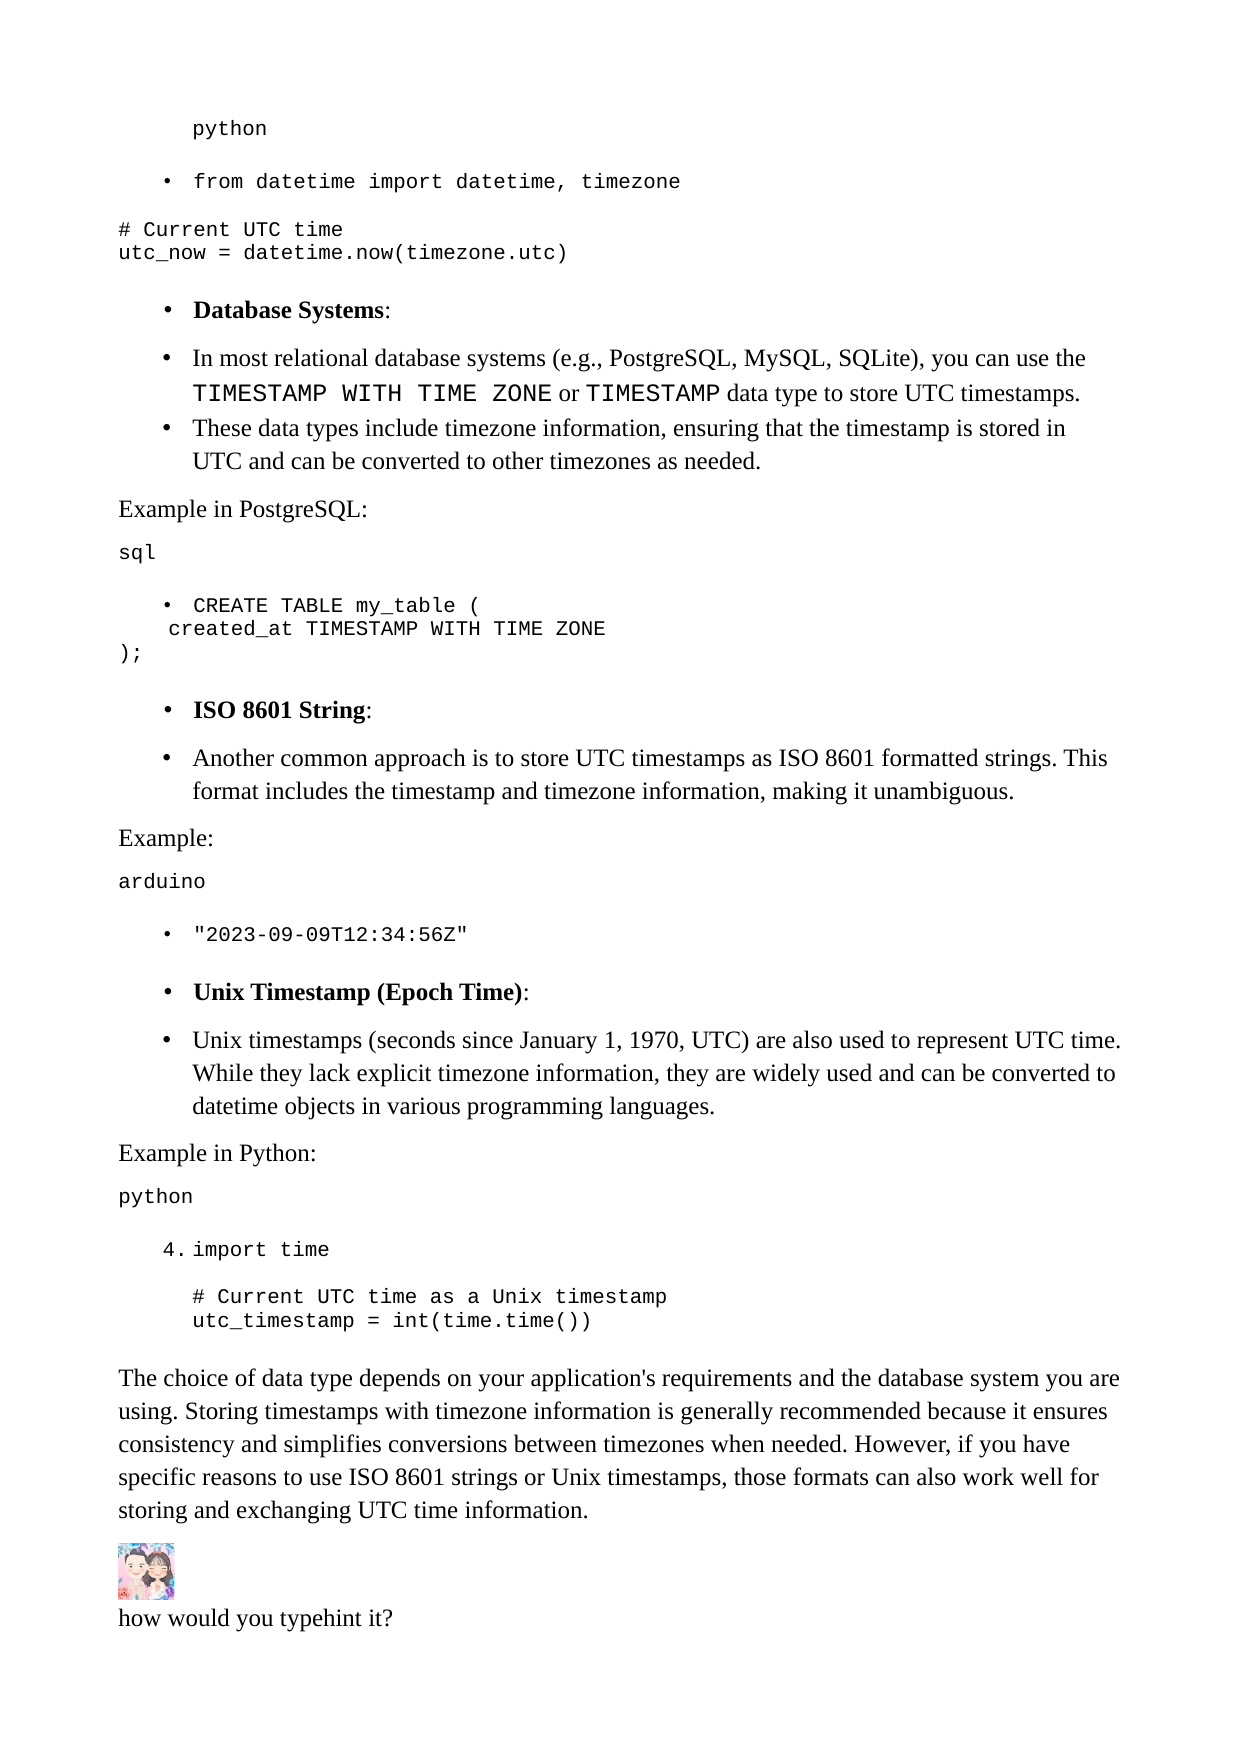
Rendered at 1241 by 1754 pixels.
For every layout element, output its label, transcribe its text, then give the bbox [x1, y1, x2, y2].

text created_at TIMESTAMP WITH TIME ZONE [118, 618, 1122, 642]
list import time [162, 1239, 1122, 1263]
text Example in PostgreSQL: [118, 494, 1122, 523]
list In most relational database systems (e.g., PostgreSQL, MySQL, SQLite), you can use the TIMESTAMP WITH TIME ZONE or TIMESTAMP data type to store UTC timestamps. [162, 343, 1122, 409]
picture [118, 1543, 175, 1600]
list "2023-09-09T12:34:56Z" [164, 924, 1122, 948]
list ISO 8601 String: [164, 695, 1122, 724]
text python [118, 1186, 1122, 1210]
list Another common approach is to store UTC timestamps as ISO 8601 formatted strings. This format includes the timestamp and timezone information, making it unambiguous. [162, 743, 1122, 804]
text ); [118, 642, 1122, 666]
text arduino [118, 871, 1122, 895]
list CREATE TABLE my_table ( [164, 595, 1122, 618]
list # Current UTC time as a Unix timestamp [162, 1287, 1122, 1310]
text Example in Python: [118, 1138, 1122, 1167]
text sql [118, 542, 1122, 565]
list Unix timestamps (seconds since January 1, 1970, UTC) are also used to represent UTC time. While they lack explicit timezone information, they are widely used and can be converted to datetime objects in various programming languages. [162, 1025, 1122, 1120]
list These data types include timezone information, ensuring that the timestamp is stored in UTC and can be converted to other timezones as needed. [162, 413, 1122, 475]
text The choice of data type depends on your application's requirements and the database system you are using. Storing timestamps with timezone information is generally recommended because it ensures consistency and simplifies conversions between timezones when needed. However, if you have specific reasons to use ISO 8601 strings or Unix timestamps, those formats can also work well for storing and exchanging UTC time information. [118, 1363, 1122, 1524]
text how would you typehint it? [118, 1603, 1122, 1632]
list python [162, 118, 1122, 142]
list Database Systems: [164, 295, 1122, 324]
list Unix Timestamp (Epoch Time): [164, 977, 1122, 1006]
list utc_timestamp = int(time.time()) [162, 1310, 1122, 1334]
text utc_now = datetime.now(timezone.utc) [118, 242, 1122, 266]
list from datetime import datetime, timezone [164, 171, 1122, 195]
text # Current UTC time [118, 218, 1122, 242]
text Example: [118, 823, 1122, 852]
